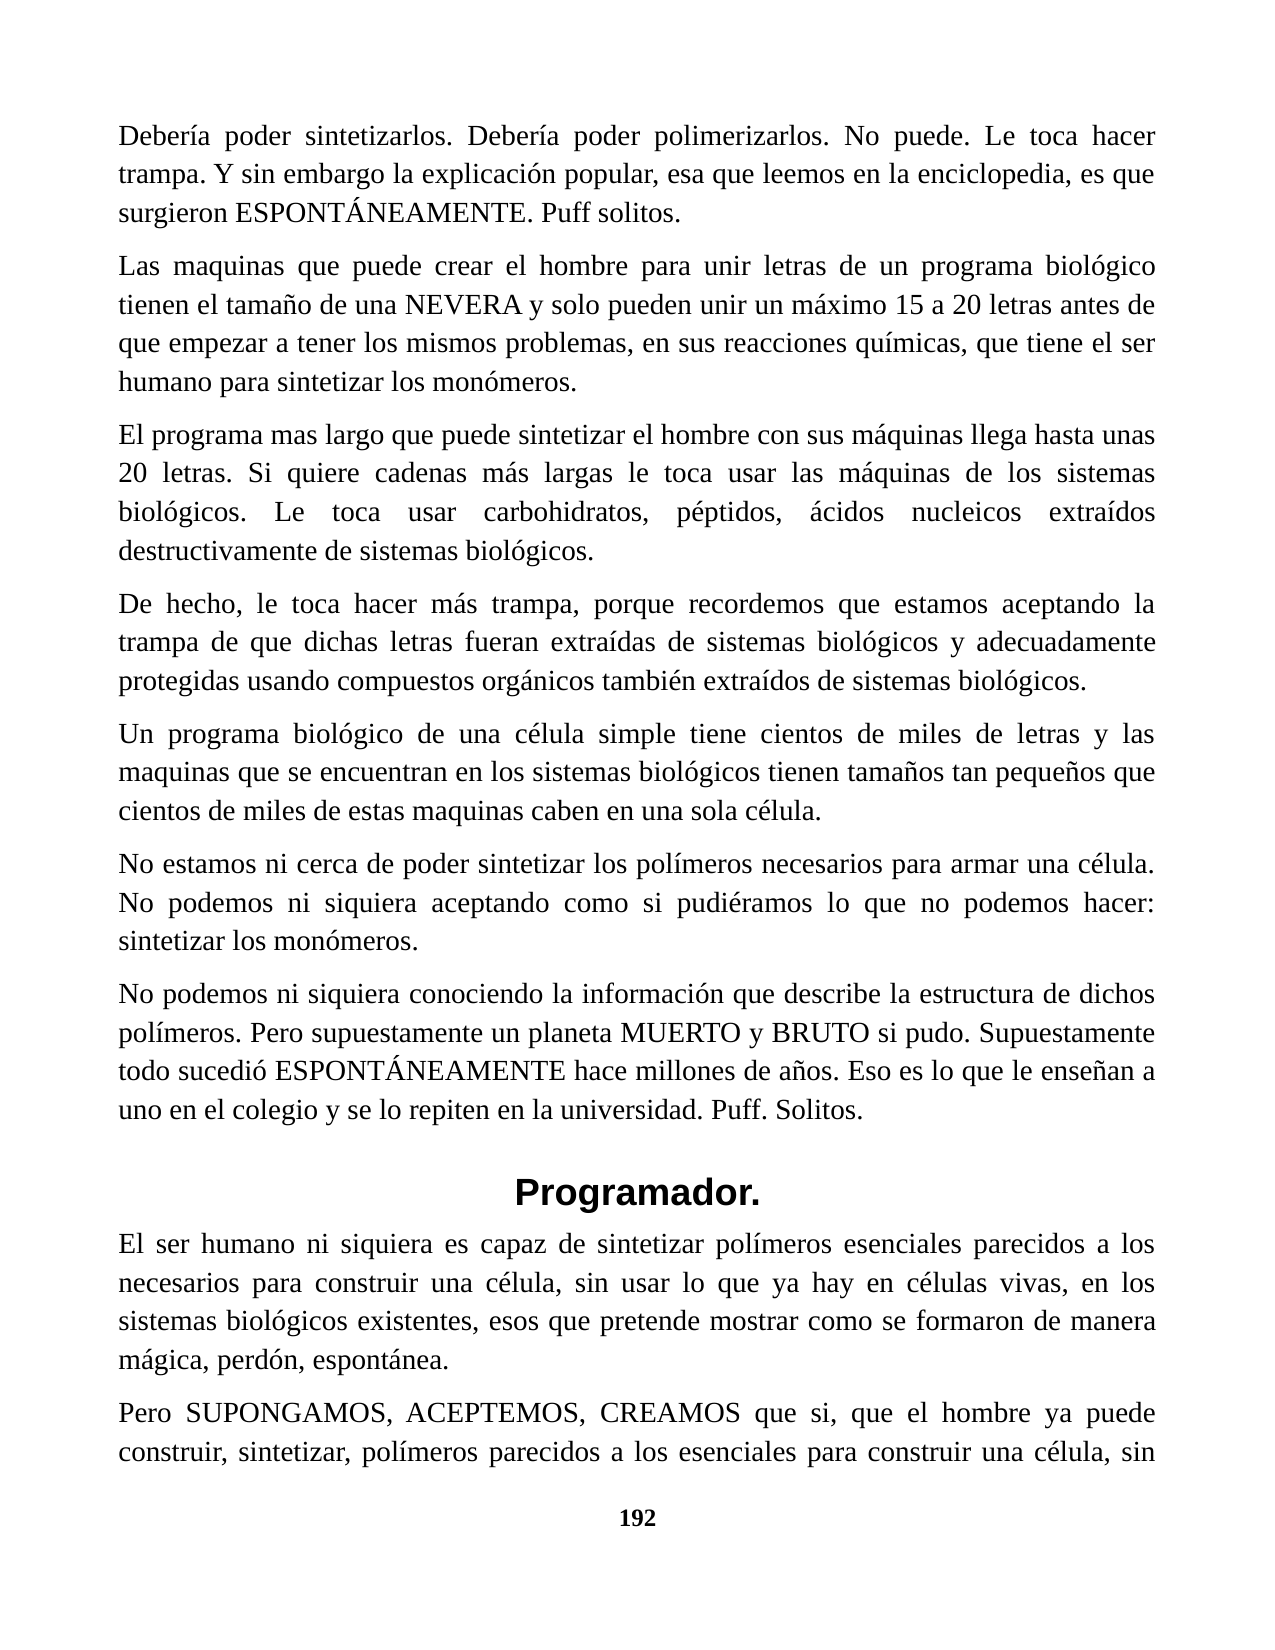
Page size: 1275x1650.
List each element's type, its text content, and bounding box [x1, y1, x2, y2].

text No podemos ni siquiera conociendo la información que describe la estructura de dichos polímeros. Pero supuestamente un planeta MUERTO y BRUTO si pudo. Supuestamente todo sucedió ESPONTÁNEAMENTE hace millones de años. Eso es lo que le enseñan a uno en el colegio y se lo repiten en la universidad. Puff. Solitos. [118, 976, 1157, 1126]
text El programa mas largo que puede sintetizar el hombre con sus máquinas llega hasta unas 20 letras. Si quiere cadenas más largas le toca usar las máquinas de los sistemas biológicos. Le toca usar carbohidratos, péptidos, ácidos nucleicos extraídos destructivamente de sistemas biológicos. [118, 417, 1157, 566]
text No estamos ni cerca de poder sintetizar los polímeros necesarios para armar una célula. No podemos ni siquiera aceptando como si pudiéramos lo que no podemos hacer: sintetizar los monómeros. [118, 846, 1157, 957]
text Debería poder sintetizarlos. Debería poder polimerizarlos. No puede. Le toca hacer trampa. Y sin embargo la explicación popular, esa que leemos en la enciclopedia, es que surgieron ESPONTÁNEAMENTE. Puff solitos. [118, 118, 1157, 229]
text El ser humano ni siquiera es capaz de sintetizar polímeros esenciales parecidos a los necesarios para construir una célula, sin usar lo que ya hay en células vivas, en los sistemas biológicos existentes, esos que pretende mostrar como se formaron de manera mágica, perdón, espontánea. [118, 1226, 1157, 1376]
text Un programa biológico de una célula simple tiene cientos de miles de letras y las maquinas que se encuentran en los sistemas biológicos tienen tamaños tan pequeños que cientos de miles de estas maquinas caben en una sola célula. [118, 716, 1157, 827]
text Pero SUPONGAMOS, ACEPTEMOS, CREAMOS que si, que el hombre ya puede construir, sintetizar, polímeros parecidos a los esenciales para construir una célula, sin [118, 1395, 1157, 1467]
subtitle Programador. [118, 1170, 1157, 1214]
text De hecho, le toca hacer más trampa, porque recordemos que estamos aceptando la trampa de que dichas letras fueran extraídas de sistemas biológicos y adecuadamente protegidas usando compuestos orgánicos también extraídos de sistemas biológicos. [118, 586, 1157, 696]
text Las maquinas que puede crear el hombre para unir letras de un programa biológico tienen el tamaño de una NEVERA y solo pueden unir un máximo 15 a 20 letras antes de que empezar a tener los mismos problemas, en sus reacciones químicas, que tiene el ser humano para sintetizar los monómeros. [118, 248, 1157, 397]
